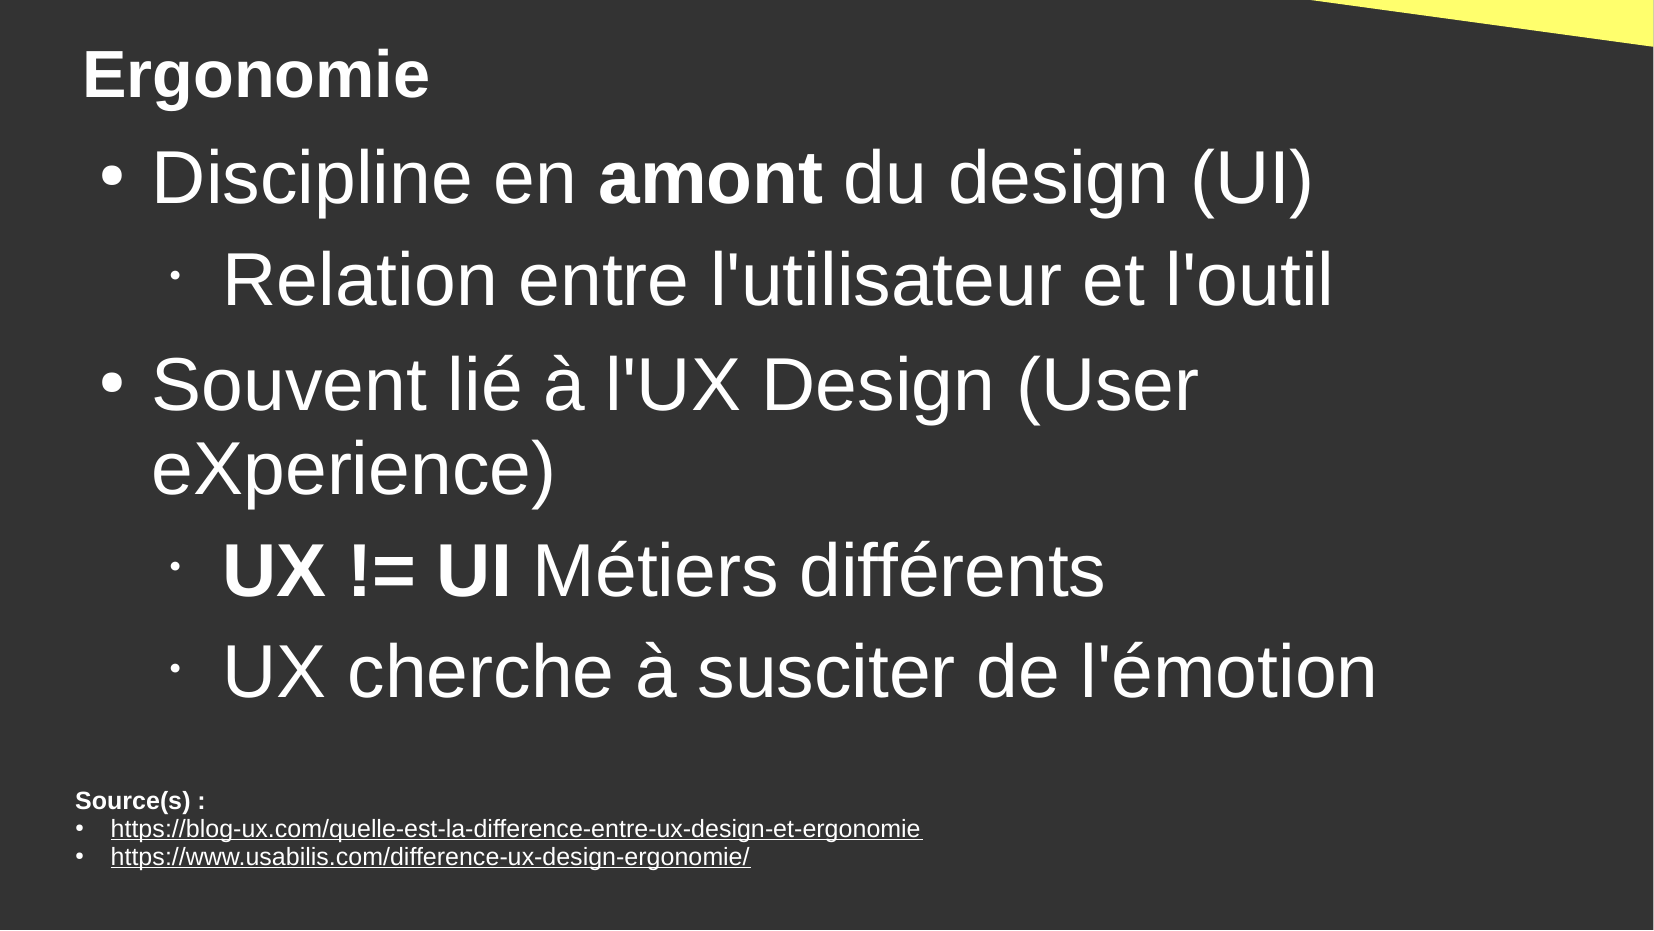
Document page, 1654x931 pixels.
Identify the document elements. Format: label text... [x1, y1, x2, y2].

text_box [1310, 0, 1654, 47]
title Ergonomie [82, 37, 1571, 114]
list Discipline en amont du design (UI) Relation entre l'utilisateur et l'outil Souvent lié à l'UX Design (User eXperience) UX != UI Métiers différents UX cherche à susciter de l'émotion [80, 135, 1620, 804]
text_box Source(s) : https://blog-ux.com/quelle-est-la-difference-entre-ux-design-et-ergonomie https://www.usabilis.com/difference-ux-design-ergonomie/ [60, 779, 1546, 931]
